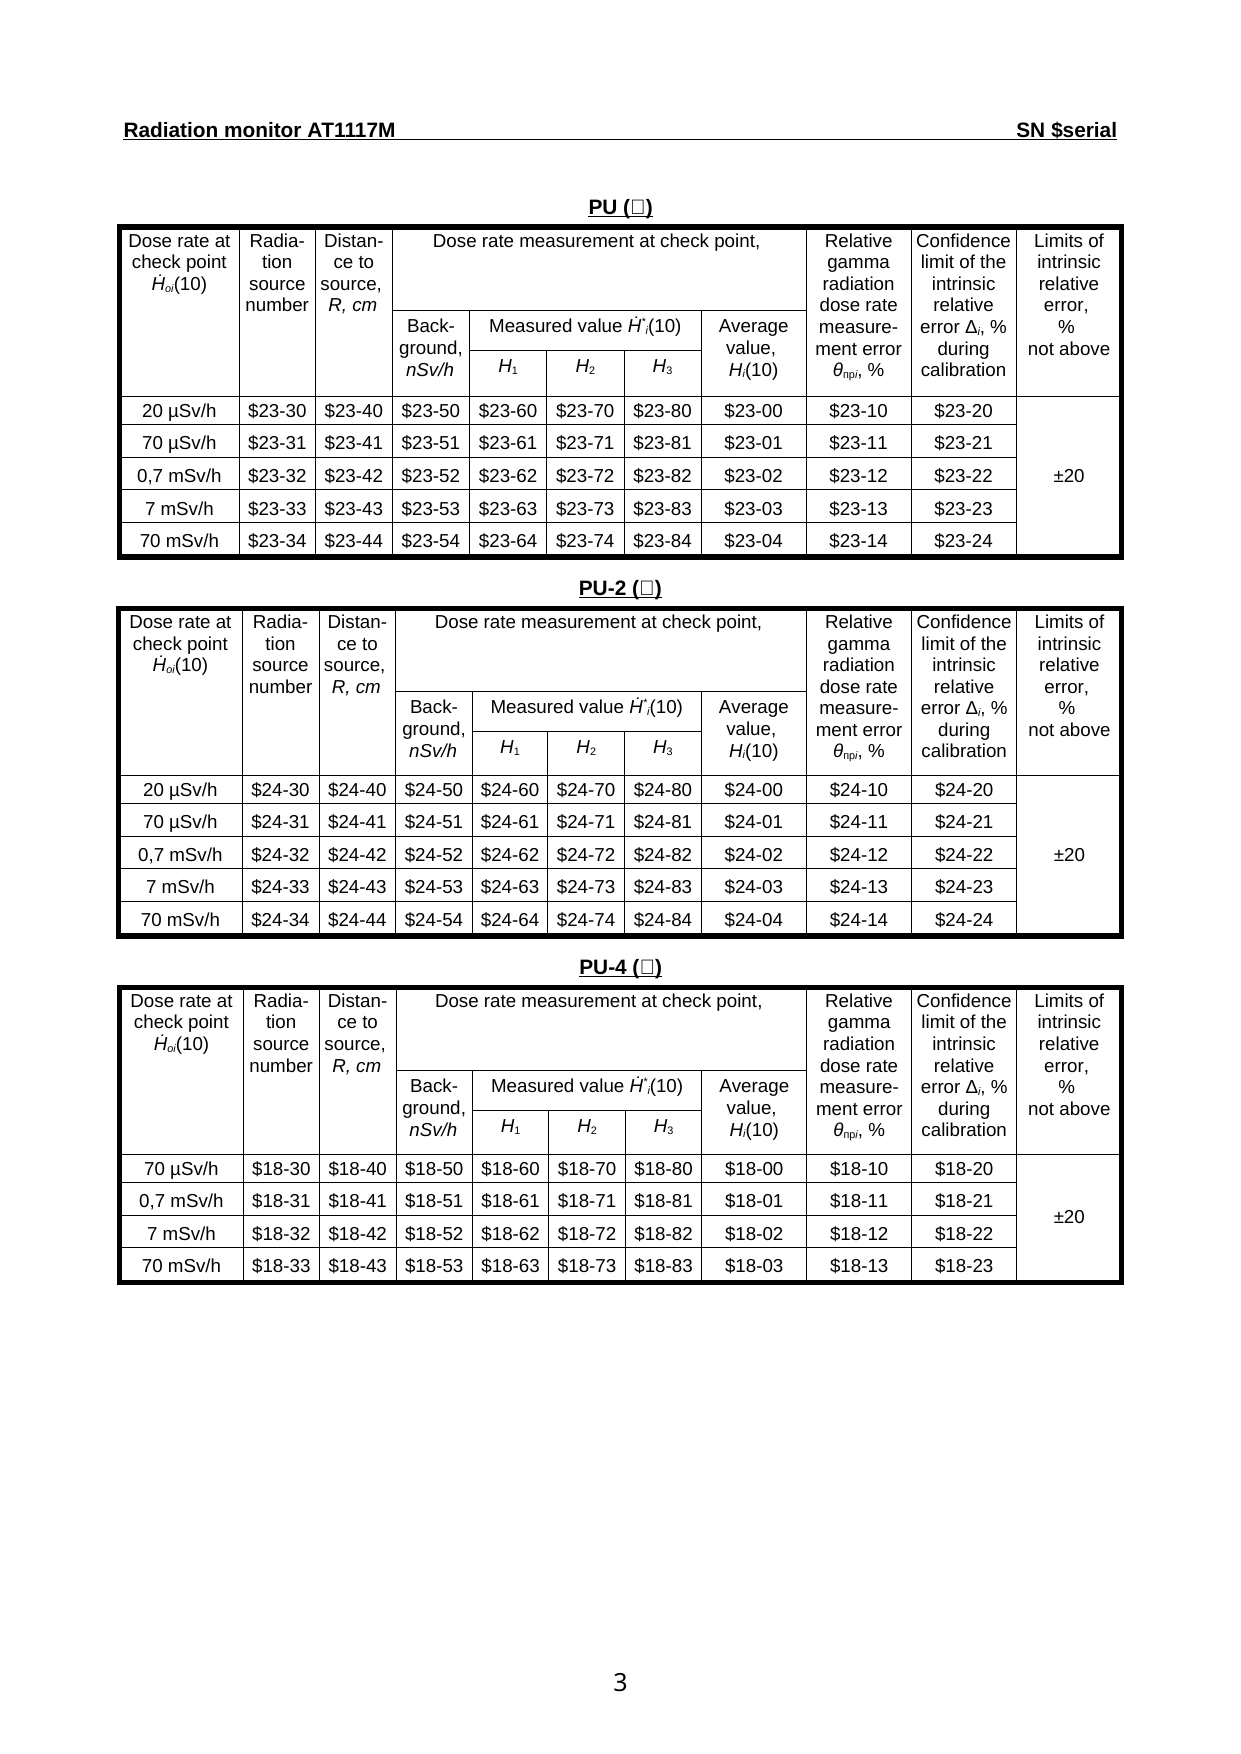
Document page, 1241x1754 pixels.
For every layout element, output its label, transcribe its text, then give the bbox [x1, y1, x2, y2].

table_cell $23-14 [807, 523, 911, 554]
table_cell $18-13 [807, 1248, 911, 1280]
table_cell $23-62 [470, 458, 546, 489]
table_cell H1 [473, 1111, 548, 1154]
table_cell Distan-ce to source, R, сm [316, 230, 392, 396]
table_cell H3 [625, 732, 701, 775]
table_cell $23-23 [912, 490, 1016, 522]
table_cell 20 µSv/h [122, 397, 239, 424]
table_cell 0,7 mSv/h [121, 837, 242, 868]
table_cell $23-41 [316, 425, 392, 457]
table_cell Confidence limit of the intrinsic relative error Δi, % during calibration [912, 230, 1016, 396]
table_header PU-2 () [118, 560, 1122, 606]
table_cell 70 µSv/h [122, 425, 239, 457]
table_cell $24-14 [807, 902, 911, 933]
table_cell $18-61 [473, 1183, 548, 1214]
table_cell Limits of intrinsic relative error, % not above [1017, 990, 1119, 1154]
table_cell $23-72 [547, 458, 624, 489]
table_cell ±20 [1017, 1155, 1119, 1280]
table_cell $18-00 [702, 1155, 806, 1182]
table_cell $18-02 [702, 1216, 806, 1247]
table_cell $23-24 [912, 523, 1016, 554]
table_cell $23-53 [393, 490, 469, 522]
table_cell $18-81 [626, 1183, 701, 1214]
table_cell $24-80 [625, 776, 701, 803]
table_cell $23-54 [393, 523, 469, 554]
table_cell $24-74 [548, 902, 624, 933]
table_cell $24-70 [548, 776, 624, 803]
table_cell $18-43 [320, 1248, 396, 1280]
table_cell $23-70 [547, 397, 624, 424]
table_cell $24-13 [807, 869, 911, 901]
table_cell $18-42 [320, 1216, 396, 1247]
table_cell $24-72 [548, 837, 624, 868]
table_cell $23-64 [470, 523, 546, 554]
table_cell $24-40 [320, 776, 395, 803]
table_cell Dose rate measurement at check point, [397, 990, 806, 1070]
table_cell Measured value Ḣ*i(10) [470, 311, 701, 349]
table_cell $24-81 [625, 804, 701, 836]
table_cell $24-04 [702, 902, 806, 933]
table_cell Dose rate measurement at check point, [393, 230, 806, 310]
table_cell $18-21 [912, 1183, 1016, 1214]
table_cell $23-12 [807, 458, 911, 489]
table_cell H3 [626, 1111, 701, 1154]
table_cell Dose rate at check point Ḣoi(10) [121, 611, 242, 775]
table_cell Relative gamma radiation dose rate measure-ment error θпрi, % [807, 611, 911, 775]
table_cell Average value, Hi(10) [702, 1071, 806, 1154]
table_cell $23-50 [393, 397, 469, 424]
table_cell ±20 [1017, 776, 1119, 933]
table_cell Back-ground, nSv/h [396, 692, 472, 775]
table_cell $24-61 [473, 804, 547, 836]
table_cell $24-02 [702, 837, 806, 868]
table_cell $23-20 [912, 397, 1016, 424]
table_cell $24-82 [625, 837, 701, 868]
table_cell Limits of intrinsic relative error, % not above [1017, 611, 1119, 775]
table_cell $18-71 [549, 1183, 625, 1214]
table_cell Limits of intrinsic relative error, % not above [1017, 230, 1119, 396]
table_cell Measured value Ḣ*i(10) [473, 692, 701, 731]
table_cell Dose rate at check point Ḣoi(10) [122, 990, 243, 1154]
table_cell $18-62 [473, 1216, 548, 1247]
table_cell $24-31 [243, 804, 319, 836]
table_cell H2 [549, 1111, 625, 1154]
table_cell $24-22 [912, 837, 1016, 868]
table_cell $24-84 [625, 902, 701, 933]
table_cell $24-42 [320, 837, 395, 868]
table_cell $18-41 [320, 1183, 396, 1214]
table_cell $18-63 [473, 1248, 548, 1280]
table_cell $24-00 [702, 776, 806, 803]
table_cell Radia-tion source number [244, 990, 319, 1154]
table_cell $23-33 [240, 490, 315, 522]
table_cell $24-53 [396, 869, 472, 901]
table_cell H2 [548, 732, 624, 775]
table_cell $23-00 [702, 397, 806, 424]
table_cell $18-73 [549, 1248, 625, 1280]
table_cell $18-82 [626, 1216, 701, 1247]
table_cell $18-32 [244, 1216, 319, 1247]
table_cell $23-63 [470, 490, 546, 522]
table_cell $23-34 [240, 523, 315, 554]
table_cell Average value, Hi(10) [702, 311, 806, 396]
table_cell $24-50 [396, 776, 472, 803]
table_cell Dose rate at check point Ḣoi(10) [122, 230, 239, 396]
table_cell $23-51 [393, 425, 469, 457]
table_cell 70 µSv/h [121, 804, 242, 836]
table_cell $23-01 [702, 425, 806, 457]
table_cell $23-60 [470, 397, 546, 424]
table_cell ±20 [1017, 397, 1119, 554]
table_cell Confidence limit of the intrinsic relative error Δi, % during calibration [912, 990, 1016, 1154]
table_cell H3 [625, 351, 701, 396]
table_cell $24-30 [243, 776, 319, 803]
table_cell $23-21 [912, 425, 1016, 457]
table_cell $23-44 [316, 523, 392, 554]
table_cell $23-13 [807, 490, 911, 522]
table_cell Distan-ce to source, R, сm [320, 611, 395, 775]
table_cell $24-41 [320, 804, 395, 836]
table_cell $24-83 [625, 869, 701, 901]
table_cell $23-40 [316, 397, 392, 424]
table_cell 7 mSv/h [122, 1216, 243, 1247]
table_header PU () [119, 179, 1122, 224]
table_cell $18-33 [244, 1248, 319, 1280]
table_cell Radia-tion source number [240, 230, 315, 396]
table_cell $23-84 [625, 523, 701, 554]
table_cell Confidence limit of the intrinsic relative error Δi, % during calibration [912, 611, 1016, 775]
table_cell $24-24 [912, 902, 1016, 933]
table_cell $18-12 [807, 1216, 911, 1247]
table_cell 70 µSv/h [122, 1155, 243, 1182]
table_cell $24-62 [473, 837, 547, 868]
table_cell $18-72 [549, 1216, 625, 1247]
table_cell Back-ground, nSv/h [397, 1071, 472, 1154]
table_cell $23-30 [240, 397, 315, 424]
table_cell $23-32 [240, 458, 315, 489]
table_cell $24-20 [912, 776, 1016, 803]
table_cell $24-52 [396, 837, 472, 868]
table_cell $23-82 [625, 458, 701, 489]
table_cell $24-54 [396, 902, 472, 933]
table_cell $24-03 [702, 869, 806, 901]
table_cell $18-50 [397, 1155, 472, 1182]
table_cell $18-52 [397, 1216, 472, 1247]
table_cell $24-43 [320, 869, 395, 901]
table_cell $24-63 [473, 869, 547, 901]
table_cell H1 [473, 732, 547, 775]
table_cell $18-11 [807, 1183, 911, 1214]
table_cell $18-10 [807, 1155, 911, 1182]
table_cell $18-80 [626, 1155, 701, 1182]
table_cell $24-60 [473, 776, 547, 803]
table_cell $18-01 [702, 1183, 806, 1214]
table_cell $18-53 [397, 1248, 472, 1280]
table_cell $18-31 [244, 1183, 319, 1214]
table_cell H2 [547, 351, 624, 396]
table_cell 7 mSv/h [122, 490, 239, 522]
table_cell Back-ground, nSv/h [393, 311, 469, 396]
table_cell $24-33 [243, 869, 319, 901]
table_cell $24-32 [243, 837, 319, 868]
table_cell Distan-ce to source, R, сm [320, 990, 396, 1154]
table_cell $18-51 [397, 1183, 472, 1214]
table_cell $23-73 [547, 490, 624, 522]
table_cell 0,7 mSv/h [122, 1183, 243, 1214]
table_cell $18-20 [912, 1155, 1016, 1182]
table_cell $23-11 [807, 425, 911, 457]
table_cell $23-80 [625, 397, 701, 424]
table_cell $24-12 [807, 837, 911, 868]
table_cell $23-02 [702, 458, 806, 489]
table_cell $24-64 [473, 902, 547, 933]
table_cell $23-83 [625, 490, 701, 522]
table_cell $23-22 [912, 458, 1016, 489]
table_cell $24-23 [912, 869, 1016, 901]
table_cell $18-23 [912, 1248, 1016, 1280]
table_cell H1 [470, 351, 546, 396]
table_cell $24-51 [396, 804, 472, 836]
table_cell 70 mSv/h [122, 1248, 243, 1280]
table_cell $18-03 [702, 1248, 806, 1280]
table_cell $24-21 [912, 804, 1016, 836]
table_cell $24-11 [807, 804, 911, 836]
table_cell $23-42 [316, 458, 392, 489]
table_cell Relative gamma radiation dose rate measure-ment error θпрi, % [807, 230, 911, 396]
table_cell Measured value Ḣ*i(10) [473, 1071, 701, 1110]
table_cell $24-34 [243, 902, 319, 933]
table_cell $24-10 [807, 776, 911, 803]
table_cell $18-30 [244, 1155, 319, 1182]
table_cell $24-01 [702, 804, 806, 836]
table_cell 20 µSv/h [121, 776, 242, 803]
table_cell 7 mSv/h [121, 869, 242, 901]
table_cell Dose rate measurement at check point, [396, 611, 806, 691]
table_cell $23-52 [393, 458, 469, 489]
table_cell Average value, Hi(10) [702, 692, 806, 775]
table_cell $23-43 [316, 490, 392, 522]
table_cell $18-60 [473, 1155, 548, 1182]
table_cell $24-73 [548, 869, 624, 901]
table_cell 70 mSv/h [122, 523, 239, 554]
table_cell Radia-tion source number [243, 611, 319, 775]
table_cell $24-71 [548, 804, 624, 836]
table_cell $23-31 [240, 425, 315, 457]
table_cell $23-04 [702, 523, 806, 554]
table_cell $18-22 [912, 1216, 1016, 1247]
table_cell $24-44 [320, 902, 395, 933]
table_cell 70 mSv/h [121, 902, 242, 933]
table_cell $18-40 [320, 1155, 396, 1182]
table_cell Relative gamma radiation dose rate measure-ment error θпрi, % [807, 990, 911, 1154]
table_cell $23-03 [702, 490, 806, 522]
table_cell $23-71 [547, 425, 624, 457]
table_cell $18-83 [626, 1248, 701, 1280]
table_header PU-4 () [120, 939, 1122, 984]
table_cell $23-61 [470, 425, 546, 457]
table_cell 0,7 mSv/h [122, 458, 239, 489]
table_cell $23-81 [625, 425, 701, 457]
table_cell $23-74 [547, 523, 624, 554]
table_cell $23-10 [807, 397, 911, 424]
table_cell $18-70 [549, 1155, 625, 1182]
